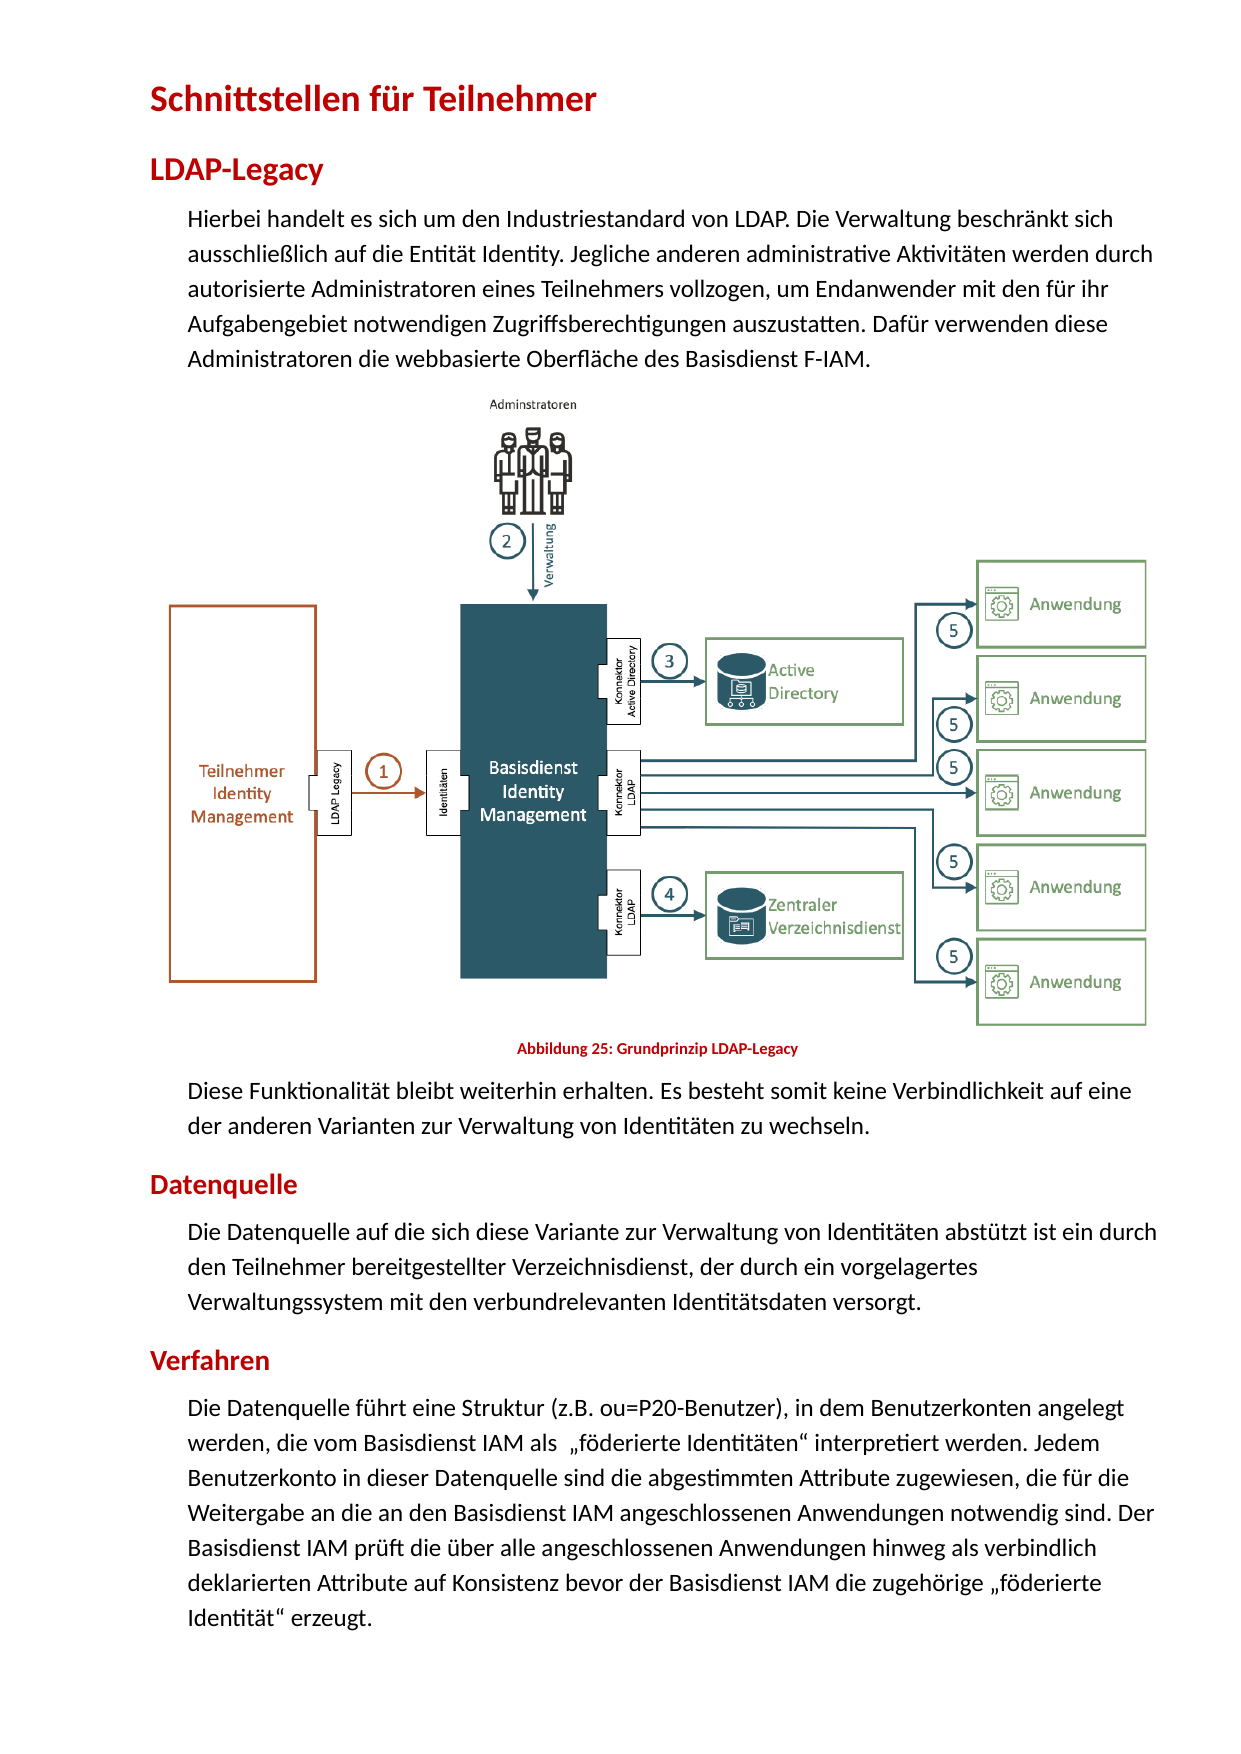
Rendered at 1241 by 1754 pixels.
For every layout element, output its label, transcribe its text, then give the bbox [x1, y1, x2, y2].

text Diese Funktionalität bleibt weiterhin erhalten. Es besteht somit keine Verbindlichkeit auf eine der anderen Varianten zur Verwaltung von Identitäten zu wechseln. [187, 1026, 1165, 1141]
picture [168, 392, 1147, 1026]
text Abbildung 25: Grundprinzip LDAP-Legacy [169, 1026, 1146, 1058]
text Hierbei handelt es sich um den Industriestandard von LDAP. Die Verwaltung beschränkt sich ausschließlich auf die Entität Identity. Jegliche anderen administrative Aktivitäten werden durch autorisierte Administratoren eines Teilnehmers vollzogen, um Endanwender mit den für ihr Aufgabengebiet notwendigen Zugriffsberechtigungen auszustatten. Dafür verwenden diese Administratoren die webbasierte Oberfläche des Basisdienst F-IAM. [187, 203, 1165, 374]
subtitle Datenquelle [150, 1166, 1165, 1202]
text Die Datenquelle führt eine Struktur (z.B. ou=P20-Benutzer), in dem Benutzerkonten angelegt werden, die vom Basisdienst IAM als „föderierte Identitäten“ interpretiert werden. Jedem Benutzerkonto in dieser Datenquelle sind die abgestimmten Attribute zugewiesen, die für die Weitergabe an die an den Basisdienst IAM angeschlossenen Anwendungen notwendig sind. Der Basisdienst IAM prüft die über alle angeschlossenen Anwendungen hinweg als verbindlich deklarierten Attribute auf Konsistenz bevor der Basisdienst IAM die zugehörige „föderierte Identität“ erzeugt. [187, 1393, 1165, 1633]
subtitle Verfahren [150, 1342, 1165, 1378]
subtitle Schnittstellen für Teilnehmer [150, 75, 1165, 121]
subtitle LDAP-Legacy [150, 148, 1165, 189]
text Die Datenquelle auf die sich diese Variante zur Verwaltung von Identitäten abstützt ist ein durch den Teilnehmer bereitgestellter Verzeichnisdienst, der durch ein vorgelagertes Verwaltungssystem mit den verbundrelevanten Identitätsdaten versorgt. [187, 1217, 1165, 1317]
